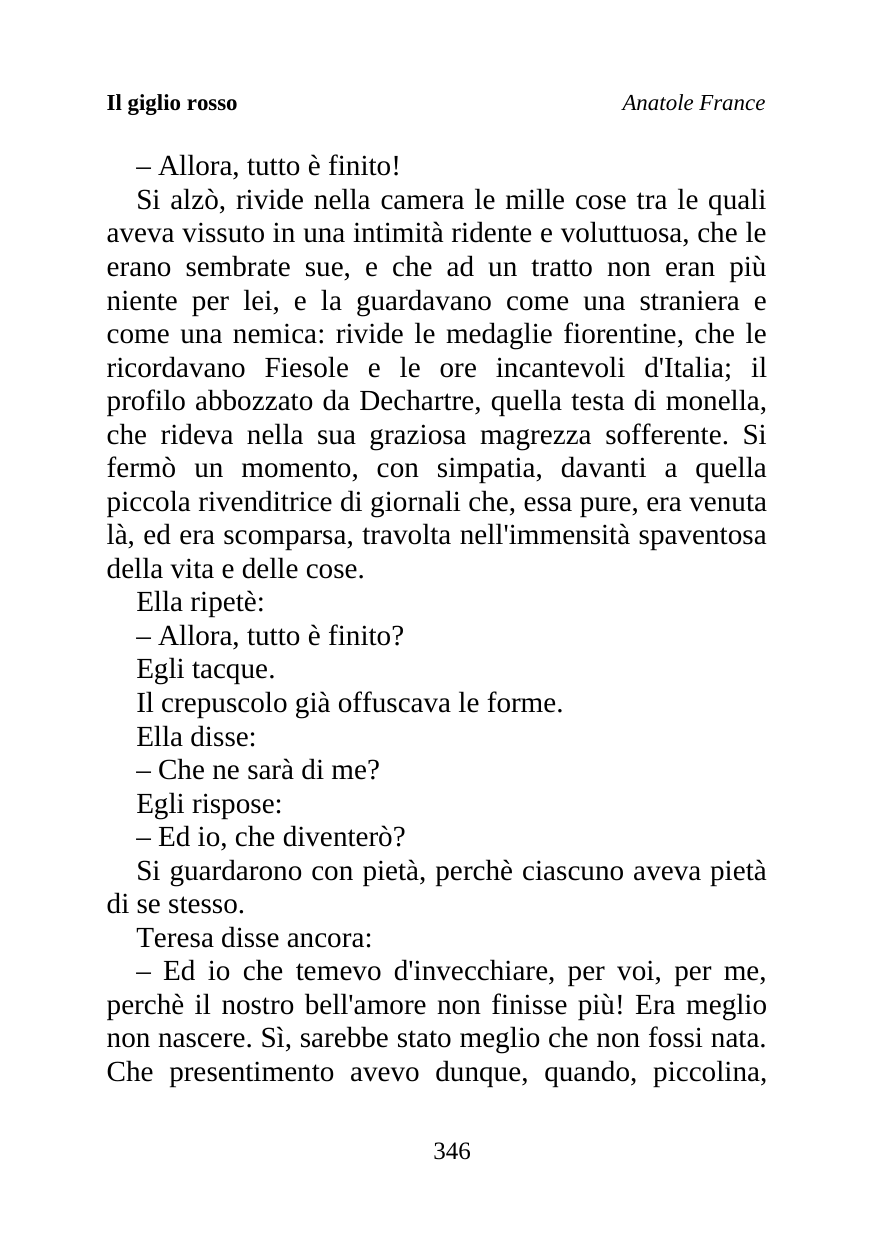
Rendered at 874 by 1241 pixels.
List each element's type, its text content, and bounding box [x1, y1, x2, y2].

text Ella disse: [106, 719, 768, 752]
text – Allora, tutto è finito? [106, 618, 768, 652]
text Si guardarono con pietà, perchè ciascuno aveva pietà di se stesso. [106, 853, 768, 920]
text Il crepuscolo già offuscava le forme. [106, 685, 768, 719]
text – Ed io che temevo d'invecchiare, per voi, per me, perchè il nostro bell'amore non finisse più! Era meglio non nascere. Sì, sarebbe stato meglio che non fossi nata. Che presentimento avevo dunque, quando, piccolina, [106, 953, 768, 1088]
text Egli tacque. [106, 652, 768, 685]
text – Che ne sarà di me? [106, 752, 768, 786]
text Ella ripetè: [106, 584, 768, 618]
text Teresa disse ancora: [106, 920, 768, 953]
text – Allora, tutto è finito! [106, 148, 768, 182]
text Si alzò, rivide nella camera le mille cose tra le quali aveva vissuto in una intimità ridente e voluttuosa, che le erano sembrate sue, e che ad un tratto non eran più niente per lei, e la guardavano come una straniera e come una nemica: rivide le medaglie fiorentine, che le ricordavano Fiesole e le ore incantevoli d'Italia; il profilo abbozzato da Dechartre, quella testa di monella, che rideva nella sua graziosa magrezza sofferente. Si fermò un momento, con simpatia, davanti a quella piccola rivenditrice di giornali che, essa pure, era venuta là, ed era scomparsa, travolta nell'immensità spaventosa della vita e delle cose. [106, 182, 768, 584]
text – Ed io, che diventerò? [106, 819, 768, 853]
text Egli rispose: [106, 786, 768, 819]
